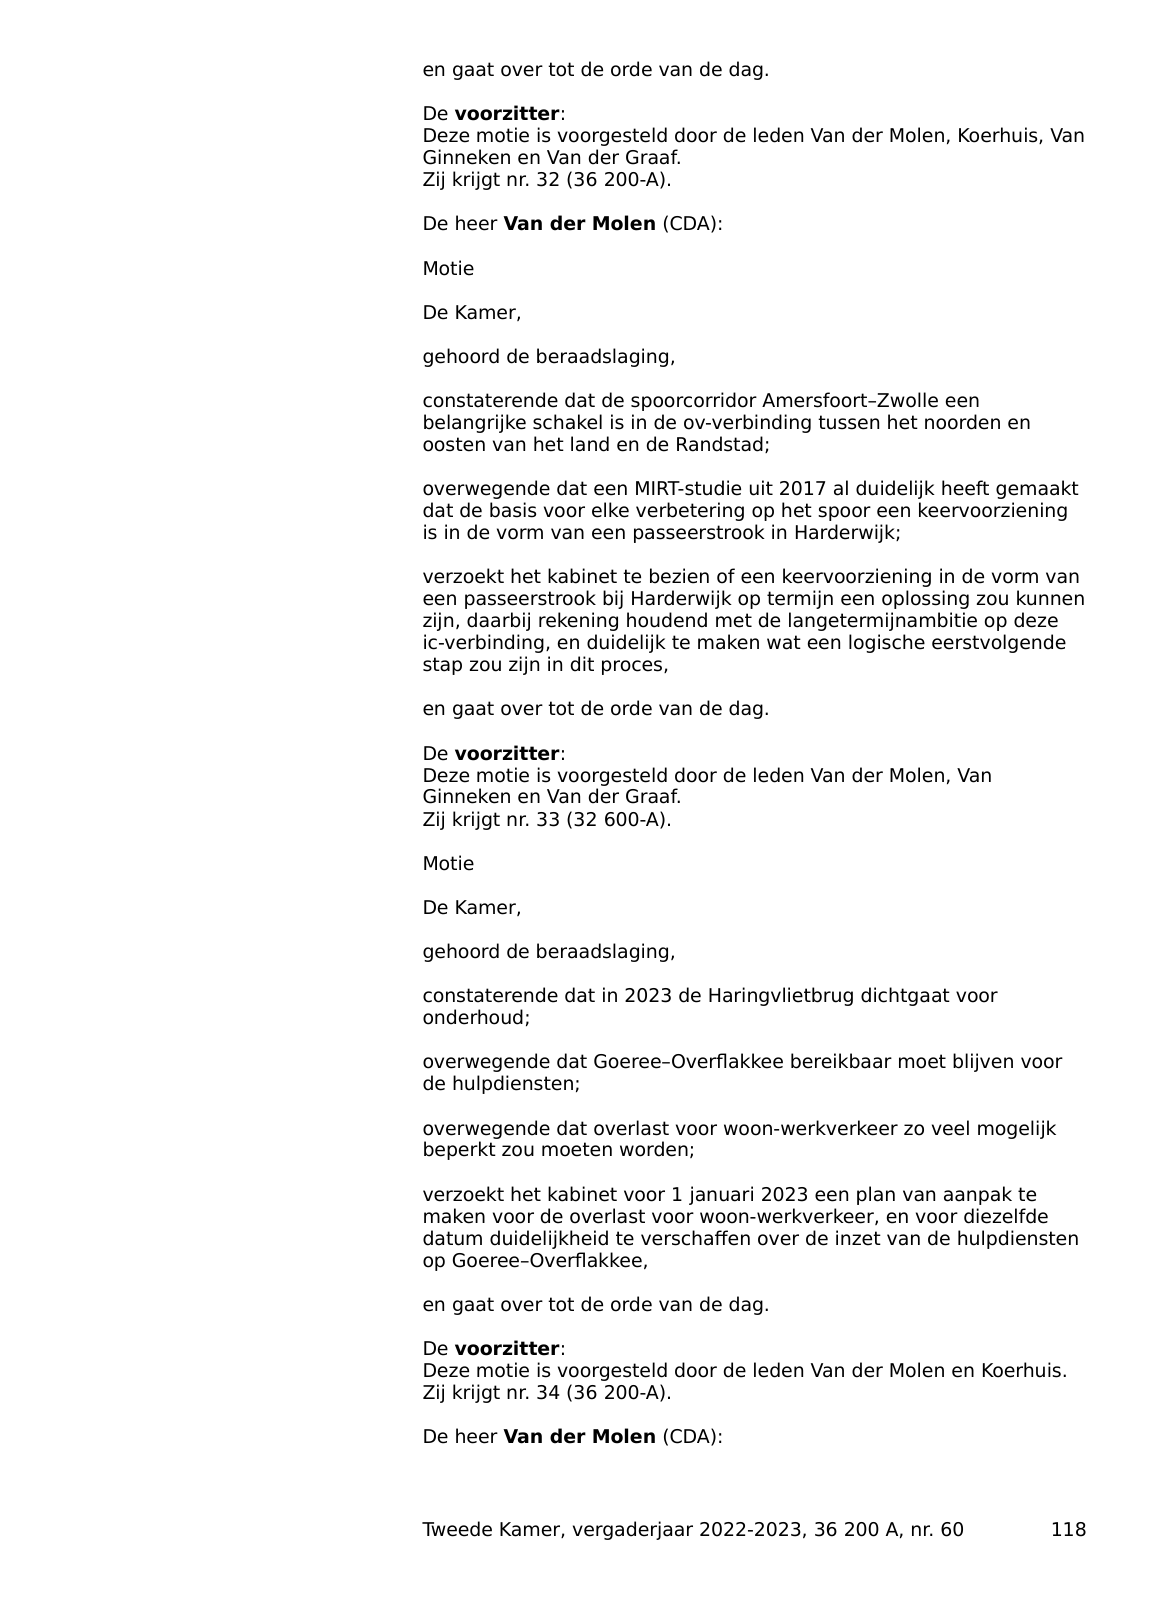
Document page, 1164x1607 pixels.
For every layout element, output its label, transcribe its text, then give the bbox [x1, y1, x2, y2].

text Zij krijgt nr. 34 (36 200-A). [422, 1382, 1087, 1404]
text Deze motie is voorgesteld door de leden Van der Molen, Van Ginneken en Van der Graaf. [422, 764, 1087, 808]
text De heer Van der Molen (CDA): [422, 213, 1087, 235]
text overwegende dat Goeree–Overflakkee bereikbaar moet blijven voor de hulpdiensten; [422, 1051, 1087, 1095]
text Deze motie is voorgesteld door de leden Van der Molen en Koerhuis. [422, 1360, 1087, 1382]
text en gaat over tot de orde van de dag. [422, 698, 1087, 720]
text en gaat over tot de orde van de dag. [422, 1294, 1087, 1316]
text constaterende dat in 2023 de Haringvlietbrug dichtgaat voor onderhoud; [422, 985, 1087, 1029]
text constaterende dat de spoorcorridor Amersfoort–Zwolle een belangrijke schakel is in de ov-verbinding tussen het noorden en oosten van het land en de Randstad; [422, 390, 1087, 456]
text Deze motie is voorgesteld door de leden Van der Molen, Koerhuis, Van Ginneken en Van der Graaf. [422, 125, 1087, 169]
text De voorzitter: [422, 1338, 1087, 1360]
text De voorzitter: [422, 742, 1087, 764]
text verzoekt het kabinet te bezien of een keervoorziening in de vorm van een passeerstrook bij Harderwijk op termijn een oplossing zou kunnen zijn, daarbij rekening houdend met de langetermijnambitie op deze ic-verbinding, en duidelijk te maken wat een logische eerstvolgende stap zou zijn in dit proces, [422, 566, 1087, 676]
text overwegende dat overlast voor woon-werkverkeer zo veel mogelijk beperkt zou moeten worden; [422, 1117, 1087, 1161]
text overwegende dat een MIRT-studie uit 2017 al duidelijk heeft gemaakt dat de basis voor elke verbetering op het spoor een keervoorziening is in de vorm van een passeerstrook in Harderwijk; [422, 478, 1087, 544]
text De Kamer, [422, 302, 1087, 324]
text gehoord de beraadslaging, [422, 346, 1087, 368]
text De heer Van der Molen (CDA): [422, 1426, 1087, 1448]
text Motie [422, 853, 1087, 874]
text Zij krijgt nr. 33 (32 600-A). [422, 808, 1087, 830]
text De Kamer, [422, 897, 1087, 919]
text en gaat over tot de orde van de dag. [422, 59, 1087, 81]
text gehoord de beraadslaging, [422, 941, 1087, 963]
text Motie [422, 257, 1087, 279]
text De voorzitter: [422, 103, 1087, 125]
text Zij krijgt nr. 32 (36 200-A). [422, 169, 1087, 191]
text verzoekt het kabinet voor 1 januari 2023 een plan van aanpak te maken voor de overlast voor woon-werkverkeer, en voor diezelfde datum duidelijkheid te verschaffen over de inzet van de hulpdiensten op Goeree–Overflakkee, [422, 1183, 1087, 1271]
